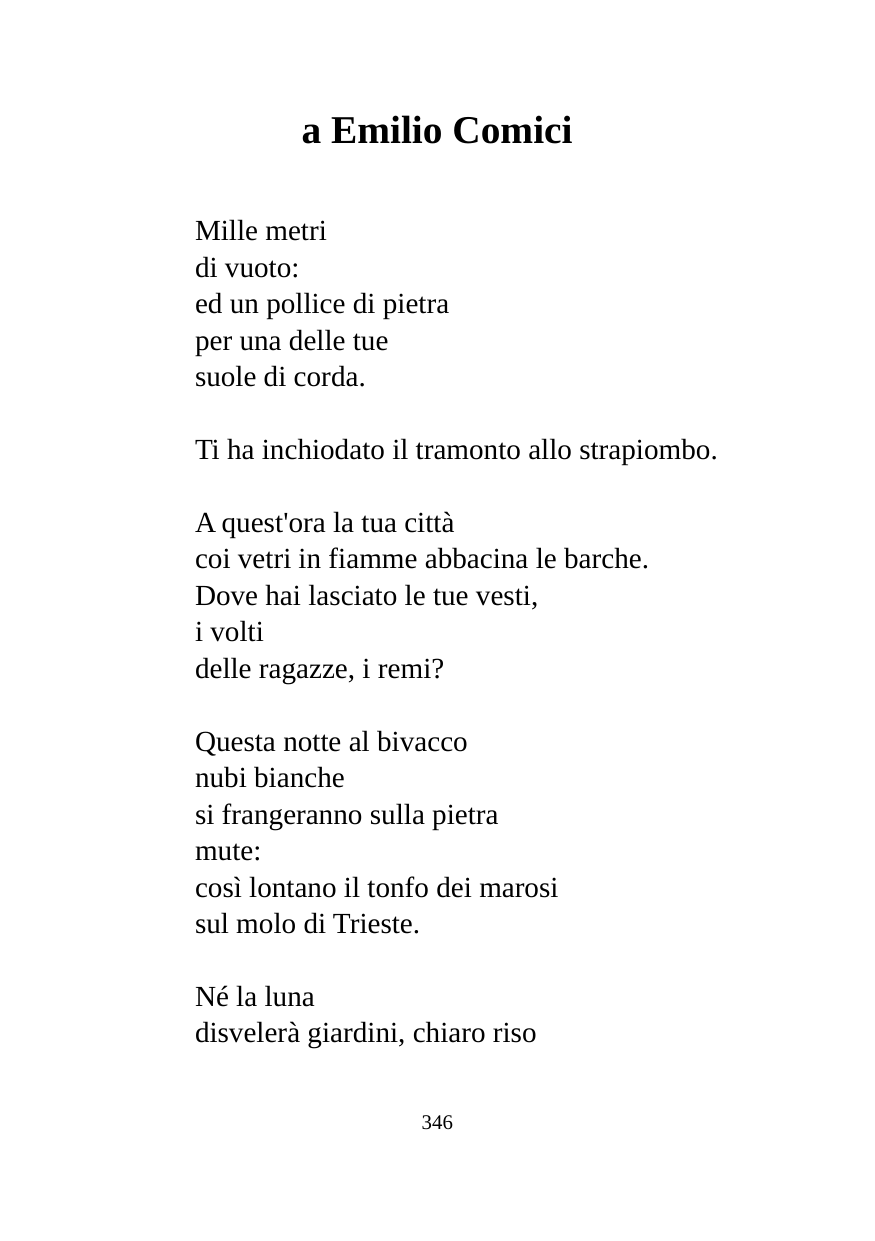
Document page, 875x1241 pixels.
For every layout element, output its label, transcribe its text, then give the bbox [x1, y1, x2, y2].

text sul molo di Trieste. [195, 906, 768, 940]
text A quest'ora la tua città [195, 505, 768, 539]
text si frangeranno sulla pietra [195, 797, 768, 830]
text Ti ha inchiodato il tramonto allo strapiombo. [195, 432, 768, 466]
subtitle a Emilio Comici [106, 106, 768, 152]
text Mille metri [195, 213, 768, 247]
text Né la luna [195, 979, 768, 1013]
text ed un pollice di pietra [195, 286, 768, 320]
text suole di corda. [195, 359, 768, 393]
text disvelerà giardini, chiaro riso [195, 1016, 768, 1049]
text Dove hai lasciato le tue vesti, [195, 578, 768, 612]
text i volti [195, 614, 768, 648]
text mute: [195, 833, 768, 867]
text delle ragazze, i remi? [195, 651, 768, 684]
text nubi bianche [195, 760, 768, 794]
text così lontano il tonfo dei marosi [195, 870, 768, 903]
text coi vetri in fiamme abbacina le barche. [195, 542, 768, 575]
text per una delle tue [195, 323, 768, 356]
text Questa notte al bivacco [195, 724, 768, 757]
text di vuoto: [195, 250, 768, 283]
